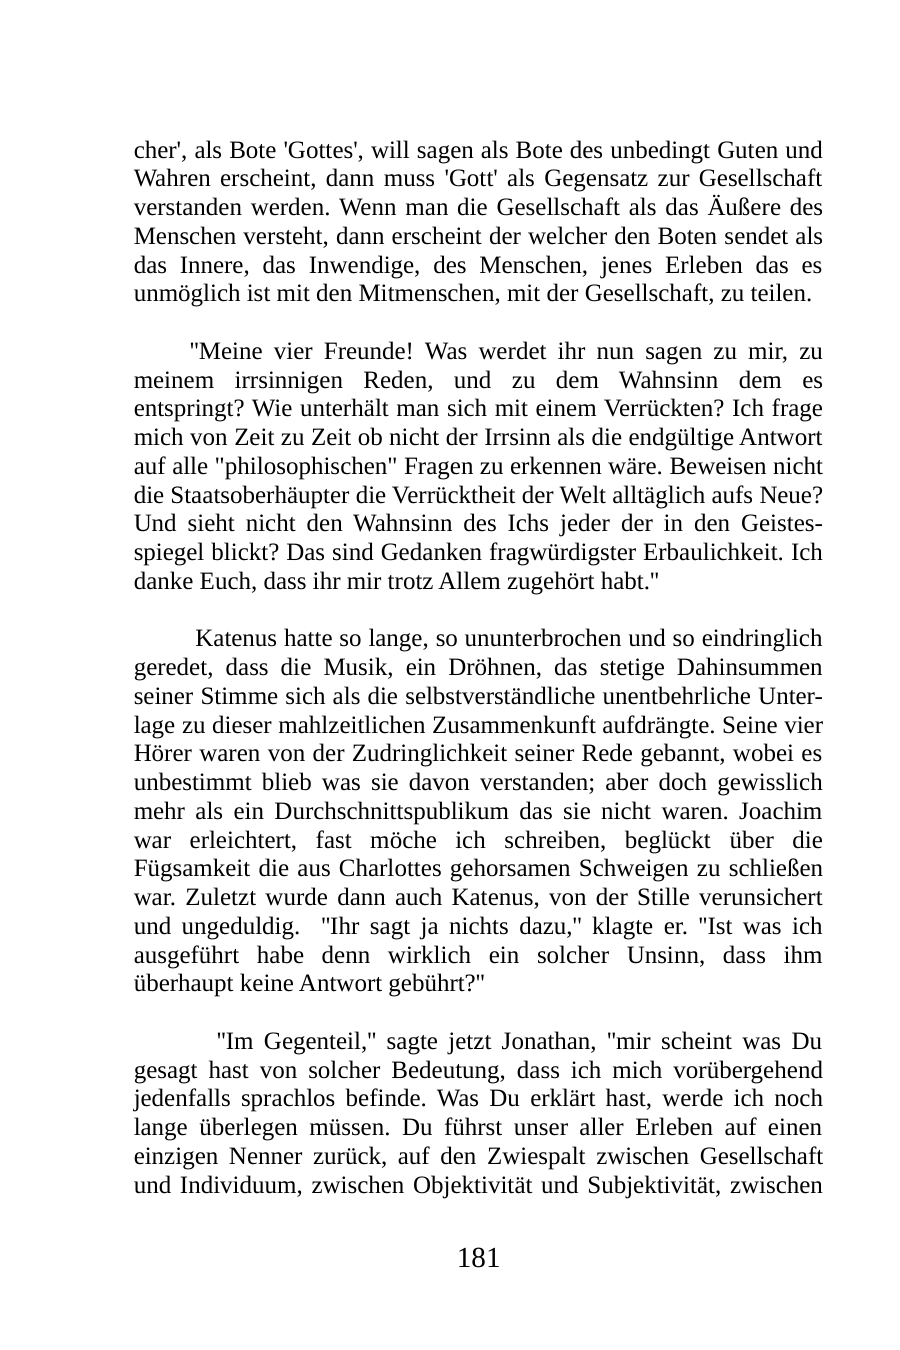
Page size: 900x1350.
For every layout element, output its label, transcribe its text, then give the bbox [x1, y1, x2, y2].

text cher', als Bote 'Gottes', will sagen als Bote des unbedingt Guten und Wahren erscheint, dann muss 'Gott' als Gegensatz zur Gesellschaft verstanden werden. Wenn man die Gesellschaft als das Äußere des Menschen versteht, dann erscheint der welcher den Boten sendet als das Innere, das Inwendige, des Menschen, jenes Erleben das es unmöglich ist mit den Mitmenschen, mit der Gesellschaft, zu teilen. [133, 135, 823, 307]
text ''Meine vier Freunde! Was werdet ihr nun sagen zu mir, zu meinem irrsinnigen Reden, und zu dem Wahnsinn dem es entspringt? Wie unterhält man sich mit einem Verrückten? Ich frage mich von Zeit zu Zeit ob nicht der Irrsinn als die endgültige Antwort auf alle "philosophischen" Fragen zu erkennen wäre. Beweisen nicht die Staatsoberhäupter die Verrücktheit der Welt alltäglich aufs Neue? Und sieht nicht den Wahnsinn des Ichs jeder der in den Geistes-spiegel blickt? Das sind Gedanken fragwürdigster Erbaulichkeit. Ich danke Euch, dass ihr mir trotz Allem zugehört habt.'' [133, 336, 823, 595]
text Katenus hatte so lange, so ununterbrochen und so eindringlich geredet, dass die Musik, ein Dröhnen, das stetige Dahinsummen seiner Stimme sich als die selbstverständliche unentbehrliche Unter-lage zu dieser mahlzeitlichen Zusammenkunft aufdrängte. Seine vier Hörer waren von der Zudringlichkeit seiner Rede gebannt, wobei es unbestimmt blieb was sie davon verstanden; aber doch gewisslich mehr als ein Durchschnittspublikum das sie nicht waren. Joachim war erleichtert, fast möche ich schreiben, beglückt über die Fügsamkeit die aus Charlottes gehorsamen Schweigen zu schließen war. Zuletzt wurde dann auch Katenus, von der Stille verunsichert und ungeduldig. ''Ihr sagt ja nichts dazu,'' klagte er. ''Ist was ich ausgeführt habe denn wirklich ein solcher Unsinn, dass ihm überhaupt keine Antwort gebührt?'' [133, 623, 823, 997]
text ''Im Gegenteil,'' sagte jetzt Jonathan, ''mir scheint was Du gesagt hast von solcher Bedeutung, dass ich mich vorübergehend jedenfalls sprachlos befinde. Was Du erklärt hast, werde ich noch lange überlegen müssen. Du führst unser aller Erleben auf einen einzigen Nenner zurück, auf den Zwiespalt zwischen Gesellschaft und Individuum, zwischen Objektivität und Subjektivität, zwischen [133, 1026, 823, 1198]
